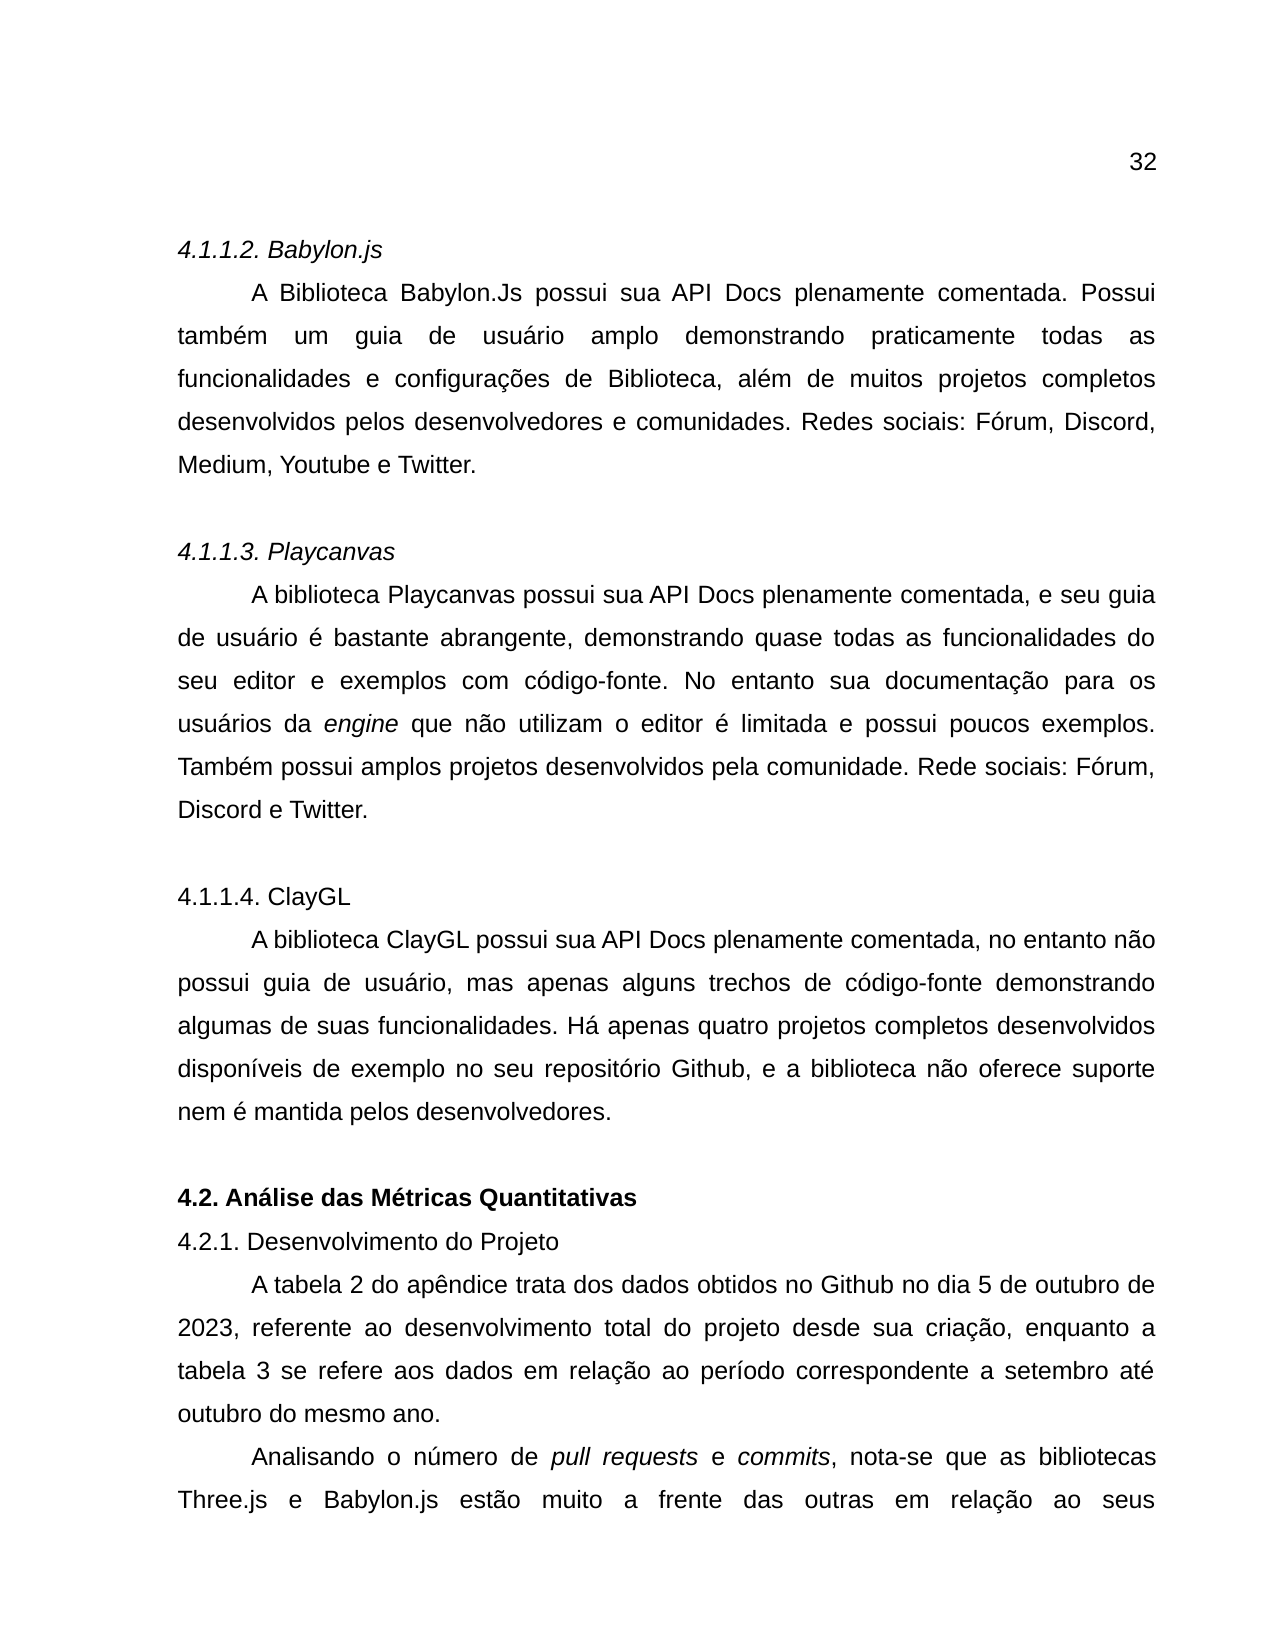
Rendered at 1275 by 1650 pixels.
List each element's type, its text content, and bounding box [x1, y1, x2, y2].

text A biblioteca Playcanvas possui sua API Docs plenamente comentada, e seu guia de usuário é bastante abrangente, demonstrando quase todas as funcionalidades do seu editor e exemplos com código-fonte. No entanto sua documentação para os usuários da engine que não utilizam o editor é limitada e possui poucos exemplos. Também possui amplos projetos desenvolvidos pela comunidade. Rede sociais: Fórum, Discord e Twitter. [177, 580, 1157, 824]
subtitle 4.2.1. Desenvolvimento do Projeto [177, 1227, 1157, 1255]
text Analisando o número de pull requests e commits, nota-se que as bibliotecas Three.js e Babylon.js estão muito a frente das outras em relação ao seus [177, 1442, 1157, 1514]
text A biblioteca ClayGL possui sua API Docs plenamente comentada, no entanto não possui guia de usuário, mas apenas alguns trechos de código-fonte demonstrando algumas de suas funcionalidades. Há apenas quatro projetos completos desenvolvidos disponíveis de exemplo no seu repositório Github, e a biblioteca não oferece suporte nem é mantida pelos desenvolvedores. [177, 925, 1157, 1126]
text A tabela 2 do apêndice trata dos dados obtidos no Github no dia 5 de outubro de 2023, referente ao desenvolvimento total do projeto desde sua criação, enquanto a tabela 3 se refere aos dados em relação ao período correspondente a setembro até outubro do mesmo ano. [177, 1270, 1157, 1428]
text A Biblioteca Babylon.Js possui sua API Docs plenamente comentada. Possui também um guia de usuário amplo demonstrando praticamente todas as funcionalidades e configurações de Biblioteca, além de muitos projetos completos desenvolvidos pelos desenvolvedores e comunidades. Redes sociais: Fórum, Discord, Medium, Youtube e Twitter. [177, 278, 1157, 479]
subtitle 4.1.1.2. Babylon.js [177, 235, 1157, 263]
subtitle 4.2. Análise das Métricas Quantitativas [177, 1183, 1157, 1212]
subtitle 4.1.1.3. Playcanvas [177, 537, 1157, 565]
subtitle 4.1.1.4. ClayGL [177, 882, 1157, 910]
